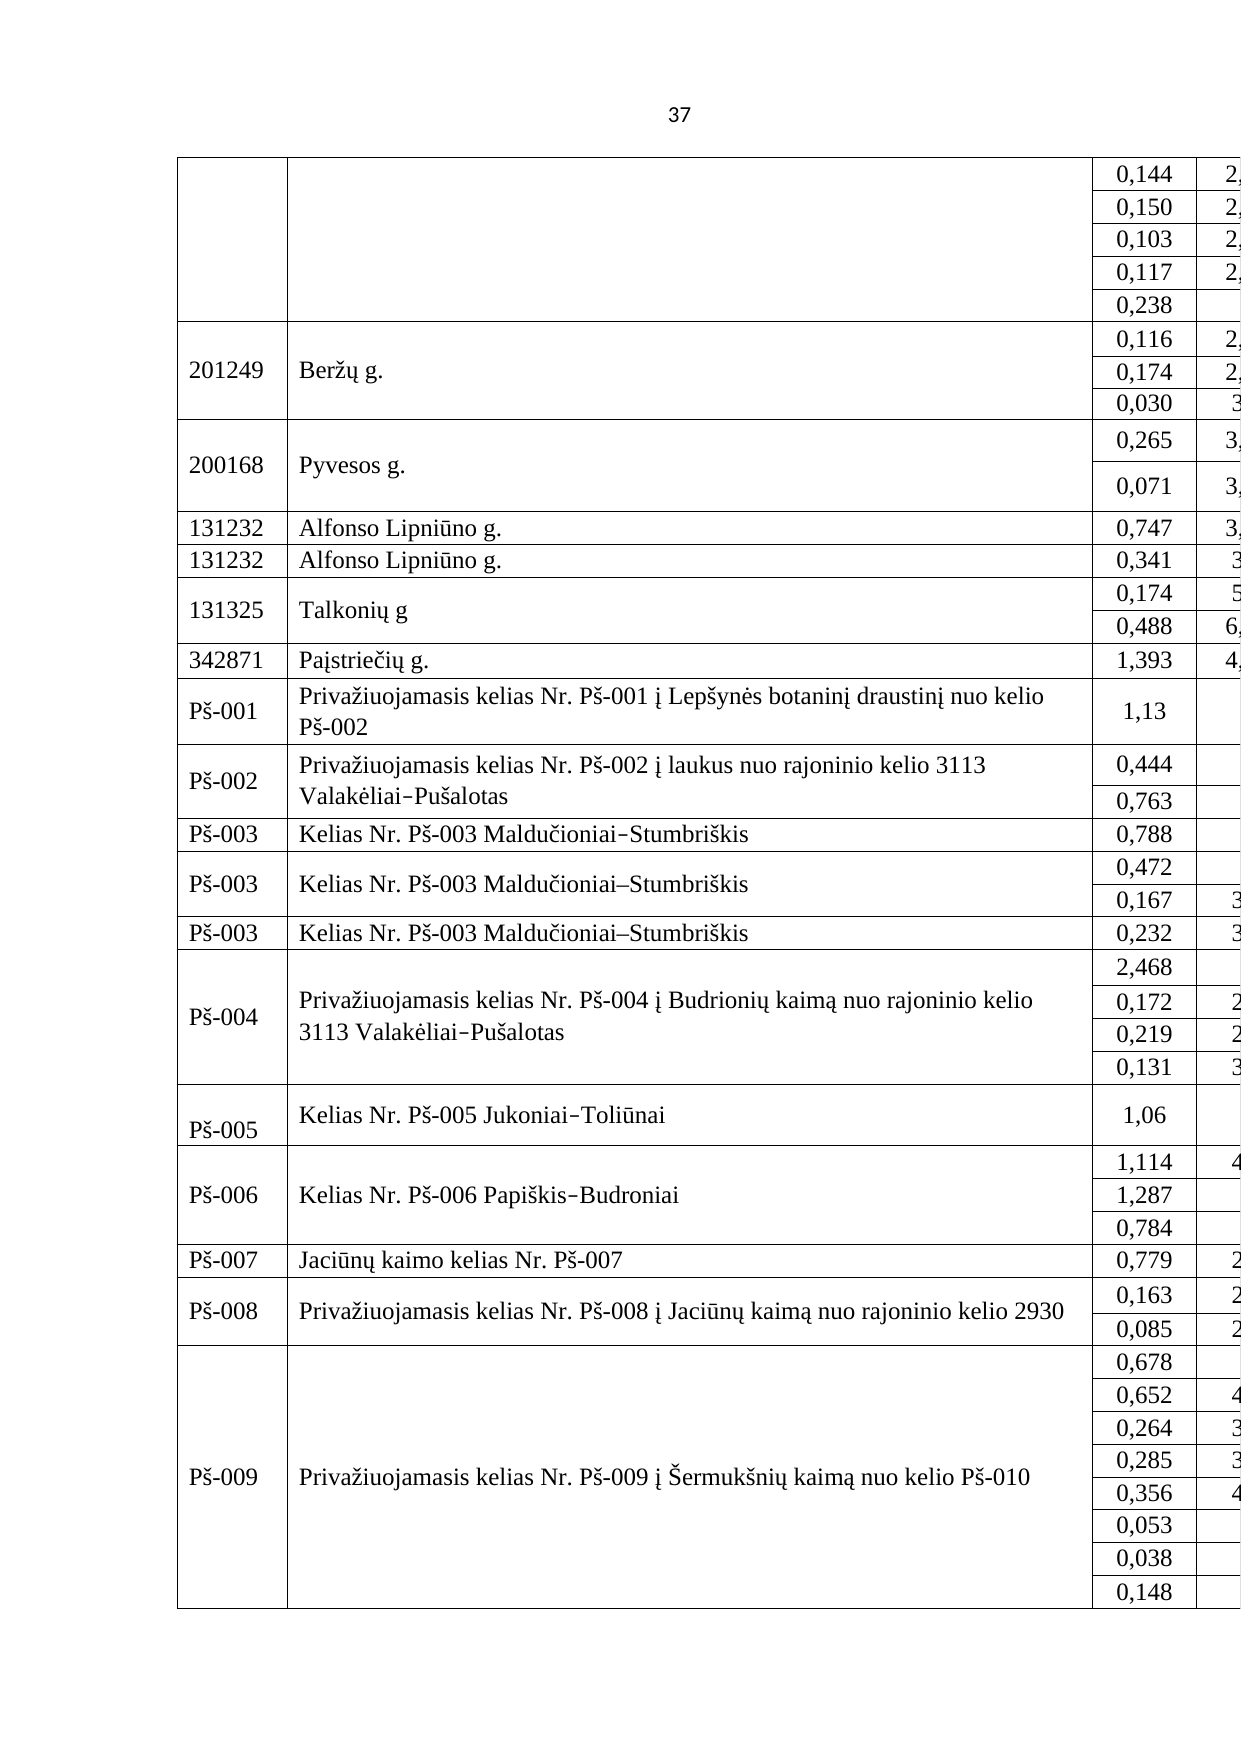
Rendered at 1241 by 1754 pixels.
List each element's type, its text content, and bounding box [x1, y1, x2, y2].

table_cell 0,341 [1093, 545, 1196, 577]
table_cell Pyvesos g. [288, 420, 1092, 511]
table_cell 2,8 [1197, 1314, 1240, 1345]
table_cell Pš-006 [178, 1146, 287, 1244]
table_cell Kelias Nr. Pš-003 Maldučioniai–Stumbriškis [288, 917, 1092, 949]
table_cell 2,64 [1197, 191, 1240, 223]
table_cell 0,232 [1093, 917, 1196, 949]
table_cell 0,030 [1093, 389, 1196, 419]
table_cell 0,148 [1093, 1576, 1196, 1608]
table_cell 3,9 [1197, 1445, 1240, 1477]
table_cell 1,13 [1093, 679, 1196, 744]
table_cell 0,131 [1093, 1052, 1196, 1083]
table_cell Pš-003 [178, 819, 287, 851]
table_cell 4,2 [1197, 1478, 1240, 1509]
table_cell 0,265 [1093, 420, 1196, 461]
table_cell 4,5 [1197, 1379, 1240, 1411]
table_cell 3,86 [1197, 462, 1240, 511]
table_cell 4 [1197, 819, 1240, 851]
table_cell 131325 [178, 578, 287, 642]
table_cell 3 [1197, 1543, 1240, 1575]
table_cell Talkonių g [288, 578, 1092, 642]
table_cell 200168 [178, 420, 287, 511]
table_cell Pš-003 [178, 917, 287, 949]
table_cell 0,285 [1093, 1445, 1196, 1477]
table_cell 0,264 [1093, 1412, 1196, 1444]
table_cell 4 [1197, 1346, 1240, 1378]
table_cell Pš-005 [178, 1085, 287, 1145]
table_cell 5,6 [1197, 578, 1240, 609]
table_cell 1,06 [1093, 1085, 1196, 1145]
table_cell 3,7 [1197, 1052, 1240, 1083]
table_cell Pš-001 [178, 679, 287, 744]
table_cell Pš-007 [178, 1245, 287, 1277]
table_cell 0,472 [1093, 852, 1196, 883]
table_cell 0,779 [1093, 1245, 1196, 1277]
table_cell 0,053 [1093, 1510, 1196, 1542]
table_cell 2,5 [1197, 1245, 1240, 1277]
table_cell 0,763 [1093, 786, 1196, 817]
table_cell 0,174 [1093, 578, 1196, 609]
table_cell Pš-002 [178, 745, 287, 817]
table_cell 6,07 [1197, 611, 1240, 642]
table_cell 2 [1197, 1576, 1240, 1608]
table_cell 4 [1197, 1212, 1240, 1244]
table_cell 0,356 [1093, 1478, 1196, 1509]
table_cell 0,174 [1093, 357, 1196, 387]
table_cell 0,085 [1093, 1314, 1196, 1345]
table_cell 3,7 [1197, 917, 1240, 949]
table_cell 1,393 [1093, 644, 1196, 678]
table_cell 3,82 [1197, 420, 1240, 461]
table_cell 0,444 [1093, 745, 1196, 784]
table_cell 2,3 [1197, 1019, 1240, 1051]
table_cell 0,167 [1093, 885, 1196, 916]
table_cell 4,38 [1197, 644, 1240, 678]
table_cell 3,76 [1197, 512, 1240, 544]
table_cell 3,5 [1197, 1412, 1240, 1444]
table_cell 0,038 [1093, 1543, 1196, 1575]
table_cell 0,784 [1093, 1212, 1196, 1244]
table_cell 0,488 [1093, 611, 1196, 642]
table_cell 4 [1197, 745, 1240, 784]
table_cell 2,79 [1197, 158, 1240, 190]
table_cell Paįstriečių g. [288, 644, 1092, 678]
table_cell Pš-009 [178, 1346, 287, 1608]
table_cell 0,150 [1093, 191, 1196, 223]
table_cell 131232 [178, 545, 287, 577]
table_cell 0,116 [1093, 322, 1196, 356]
table_cell Privažiuojamasis kelias Nr. Pš-002 į laukus nuo rajoninio kelio 3113 Valakėliai–Pušalotas [288, 745, 1092, 817]
table_cell Privažiuojamasis kelias Nr. Pš-008 į Jaciūnų kaimą nuo rajoninio kelio 2930 [288, 1278, 1092, 1345]
table_cell 0,103 [1093, 224, 1196, 256]
table_cell Privažiuojamasis kelias Nr. Pš-009 į Šermukšnių kaimą nuo kelio Pš-010 [288, 1346, 1092, 1608]
table_cell 2,94 [1197, 357, 1240, 387]
table_cell Alfonso Lipniūno g. [288, 512, 1092, 544]
table_cell Alfonso Lipniūno g. [288, 545, 1092, 577]
table_cell 3 [1197, 950, 1240, 985]
table_cell 2,6 [1197, 986, 1240, 1018]
table_cell Kelias Nr. Pš-006 Papiškis–Budroniai [288, 1146, 1092, 1244]
table_cell 2 [1197, 679, 1240, 744]
table_cell 0,219 [1093, 1019, 1196, 1051]
table_cell 1,114 [1093, 1146, 1196, 1178]
table_cell 0,678 [1093, 1346, 1196, 1378]
table_cell 2,9 [1197, 1278, 1240, 1312]
table_cell 131232 [178, 512, 287, 544]
table_cell Kelias Nr. Pš-003 Maldučioniai–Stumbriškis [288, 819, 1092, 851]
table_cell 0,238 [1093, 290, 1196, 321]
table_cell 0,117 [1093, 257, 1196, 288]
table_cell 3,6 [1197, 885, 1240, 916]
table_cell 3,1 [1197, 545, 1240, 577]
table_cell 2,468 [1093, 950, 1196, 985]
table_cell 0,144 [1093, 158, 1196, 190]
table_cell 0,172 [1093, 986, 1196, 1018]
table_cell 4,3 [1197, 1146, 1240, 1178]
table_cell 0,747 [1093, 512, 1196, 544]
table_cell 2,44 [1197, 224, 1240, 256]
table_cell [178, 158, 287, 321]
table_cell Pš-008 [178, 1278, 287, 1345]
table_cell 1,287 [1093, 1179, 1196, 1211]
table_cell 201249 [178, 322, 287, 419]
table_cell Kelias Nr. Pš-003 Maldučioniai–Stumbriškis [288, 852, 1092, 916]
table_cell 342871 [178, 644, 287, 678]
table_cell 4 [1197, 1179, 1240, 1211]
table_cell 2,71 [1197, 322, 1240, 356]
table_cell 2,17 [1197, 257, 1240, 288]
table_cell 0,163 [1093, 1278, 1196, 1312]
table_cell Pš-003 [178, 852, 287, 916]
table_cell Kelias Nr. Pš-005 Jukoniai–Toliūnai [288, 1085, 1092, 1145]
table_cell 4 [1197, 1085, 1240, 1145]
table_cell Jaciūnų kaimo kelias Nr. Pš-007 [288, 1245, 1092, 1277]
table_cell 4 [1197, 786, 1240, 817]
table_cell 0,788 [1093, 819, 1196, 851]
table_cell [288, 158, 1092, 321]
table_cell Privažiuojamasis kelias Nr. Pš-001 į Lepšynės botaninį draustinį nuo kelio Pš-002 [288, 679, 1092, 744]
table_cell 3,4 [1197, 389, 1240, 419]
table_cell 0,071 [1093, 462, 1196, 511]
table_cell 0,652 [1093, 1379, 1196, 1411]
table_cell Privažiuojamasis kelias Nr. Pš-004 į Budrionių kaimą nuo rajoninio kelio 3113 Valakėliai–Pušalotas [288, 950, 1092, 1083]
table_cell Beržų g. [288, 322, 1092, 419]
table_cell 3 [1197, 290, 1240, 321]
table_cell 2 [1197, 1510, 1240, 1542]
table_cell 4 [1197, 852, 1240, 883]
table_cell Pš-004 [178, 950, 287, 1083]
